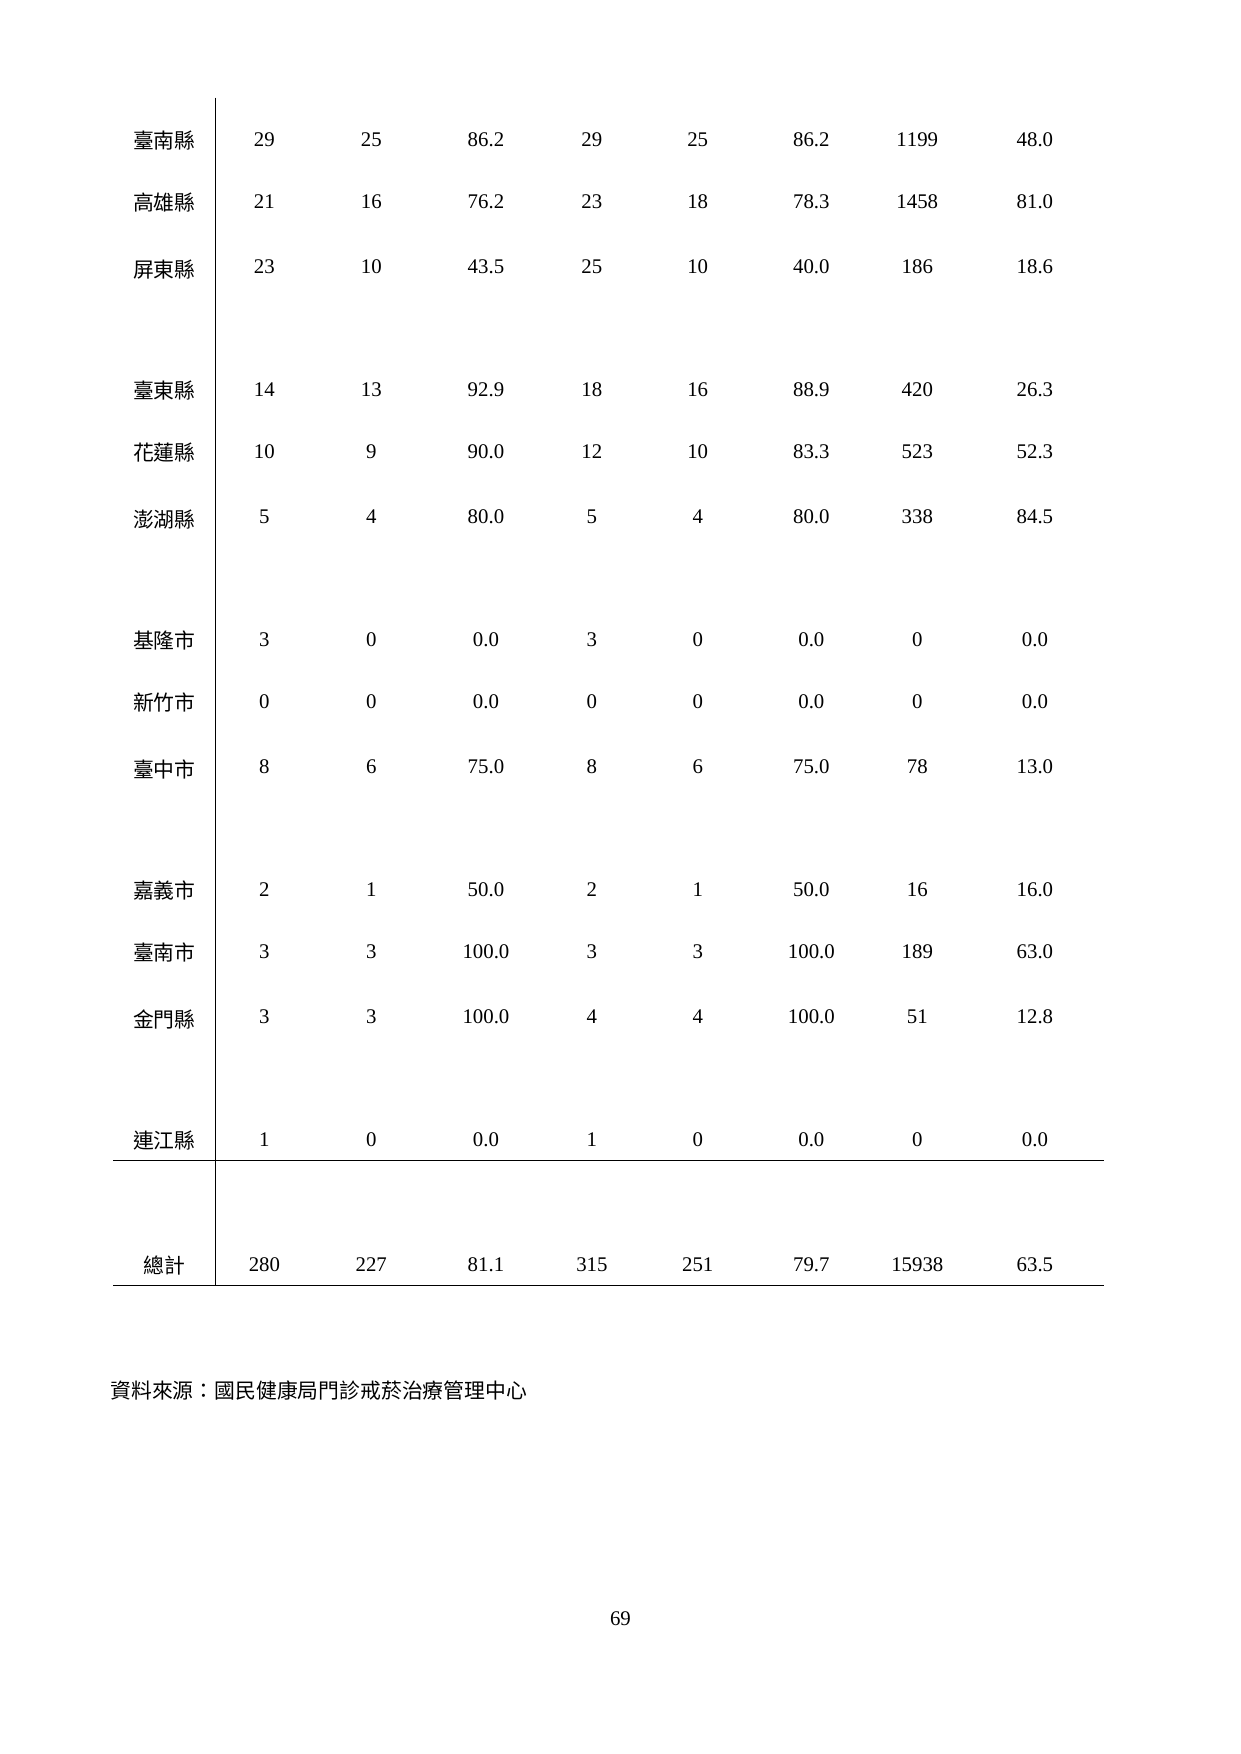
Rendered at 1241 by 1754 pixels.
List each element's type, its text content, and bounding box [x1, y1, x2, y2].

table_cell 13 [313, 289, 429, 410]
table_cell 315 [543, 1161, 641, 1285]
table_cell 189 [868, 910, 966, 972]
table_cell 3 [543, 539, 641, 660]
table_cell 0.0 [429, 539, 543, 660]
table_cell 3 [216, 539, 313, 660]
table_cell 3 [313, 910, 429, 972]
table_cell 100.0 [754, 973, 868, 1039]
table_cell 12 [543, 410, 641, 472]
table_cell 18.6 [966, 223, 1103, 289]
table_cell 81.1 [429, 1161, 543, 1285]
table_cell 0.0 [429, 660, 543, 722]
table_cell 4 [641, 973, 754, 1039]
table_cell 29 [543, 98, 641, 160]
table_cell 16 [641, 289, 754, 410]
table_cell 251 [641, 1161, 754, 1285]
table_cell 25 [543, 223, 641, 289]
table_cell 78.3 [754, 160, 868, 222]
table_cell 21 [216, 160, 313, 222]
table_cell 16 [868, 789, 966, 910]
table_cell 屏東縣 [113, 223, 215, 289]
table_cell 0 [868, 1039, 966, 1160]
table_cell 40.0 [754, 223, 868, 289]
table_cell 金門縣 [113, 973, 215, 1039]
table_cell 84.5 [966, 473, 1103, 539]
table_cell 63.5 [966, 1161, 1103, 1285]
table_cell 75.0 [754, 723, 868, 789]
table_cell 13.0 [966, 723, 1103, 789]
table_cell 420 [868, 289, 966, 410]
table_cell 4 [313, 473, 429, 539]
table_cell 83.3 [754, 410, 868, 472]
table_cell 75.0 [429, 723, 543, 789]
table_cell 0 [216, 660, 313, 722]
table_cell 3 [216, 910, 313, 972]
table_cell 8 [216, 723, 313, 789]
table_cell 0.0 [966, 1039, 1103, 1160]
table_cell 90.0 [429, 410, 543, 472]
table_cell 100.0 [754, 910, 868, 972]
table_cell 14 [216, 289, 313, 410]
table_cell 9 [313, 410, 429, 472]
table_cell 基隆市 [113, 539, 215, 660]
table_cell 1 [543, 1039, 641, 1160]
table_cell 79.7 [754, 1161, 868, 1285]
table_cell 86.2 [754, 98, 868, 160]
table_cell 0 [868, 539, 966, 660]
table_cell 1 [641, 789, 754, 910]
table_cell 0.0 [966, 660, 1103, 722]
table_cell 63.0 [966, 910, 1103, 972]
table_cell 10 [216, 410, 313, 472]
table_cell 523 [868, 410, 966, 472]
table_cell 6 [313, 723, 429, 789]
table_cell 臺南市 [113, 910, 215, 972]
table_cell 2 [543, 789, 641, 910]
table_cell 嘉義市 [113, 789, 215, 910]
table_cell 臺東縣 [113, 289, 215, 410]
table_cell 1199 [868, 98, 966, 160]
table_cell 100.0 [429, 910, 543, 972]
table_cell 花蓮縣 [113, 410, 215, 472]
table_cell 臺南縣 [113, 98, 215, 160]
table_cell 0.0 [966, 539, 1103, 660]
table_cell 10 [641, 223, 754, 289]
table_cell 338 [868, 473, 966, 539]
table_cell 12.8 [966, 973, 1103, 1039]
table_cell 280 [216, 1161, 313, 1285]
table_cell 6 [641, 723, 754, 789]
table_cell 3 [313, 973, 429, 1039]
text 資料來源：國民健康局門診戒菸治療管理中心 [110, 1347, 1092, 1410]
table_cell 25 [313, 98, 429, 160]
table_cell 0 [543, 660, 641, 722]
table_cell 2 [216, 789, 313, 910]
table_cell 15938 [868, 1161, 966, 1285]
table_cell 4 [543, 973, 641, 1039]
table_cell 高雄縣 [113, 160, 215, 222]
table_cell 186 [868, 223, 966, 289]
table_cell 25 [641, 98, 754, 160]
table_cell 0 [641, 539, 754, 660]
table_cell 臺中市 [113, 723, 215, 789]
table_cell 澎湖縣 [113, 473, 215, 539]
table_cell 86.2 [429, 98, 543, 160]
table_cell 51 [868, 973, 966, 1039]
table_cell 0 [641, 660, 754, 722]
table_cell 10 [641, 410, 754, 472]
table_cell 18 [641, 160, 754, 222]
table_cell 76.2 [429, 160, 543, 222]
table_cell 52.3 [966, 410, 1103, 472]
table_cell 10 [313, 223, 429, 289]
table_cell 48.0 [966, 98, 1103, 160]
table_cell 43.5 [429, 223, 543, 289]
table_cell 3 [641, 910, 754, 972]
table_cell 29 [216, 98, 313, 160]
table_cell 88.9 [754, 289, 868, 410]
table_cell 100.0 [429, 973, 543, 1039]
table_cell 8 [543, 723, 641, 789]
table_cell 18 [543, 289, 641, 410]
table_cell 0 [313, 660, 429, 722]
table_cell 0 [313, 539, 429, 660]
table_cell 0.0 [754, 539, 868, 660]
table_cell 4 [641, 473, 754, 539]
table_cell 80.0 [754, 473, 868, 539]
table_cell 92.9 [429, 289, 543, 410]
table_cell 16.0 [966, 789, 1103, 910]
table_cell 0 [868, 660, 966, 722]
table_cell 0.0 [754, 660, 868, 722]
table_cell 78 [868, 723, 966, 789]
table_cell 3 [543, 910, 641, 972]
table_cell 80.0 [429, 473, 543, 539]
table_cell 16 [313, 160, 429, 222]
table_cell 0 [641, 1039, 754, 1160]
table_cell 26.3 [966, 289, 1103, 410]
table_cell 23 [216, 223, 313, 289]
table_cell 1 [216, 1039, 313, 1160]
table_cell 總計 [113, 1161, 215, 1285]
table_cell 23 [543, 160, 641, 222]
table_cell 50.0 [754, 789, 868, 910]
table_cell 5 [543, 473, 641, 539]
table_cell 5 [216, 473, 313, 539]
table_cell 1 [313, 789, 429, 910]
table_cell 1458 [868, 160, 966, 222]
table_cell 227 [313, 1161, 429, 1285]
table_cell 0.0 [429, 1039, 543, 1160]
table_cell 連江縣 [113, 1039, 215, 1160]
table_cell 0.0 [754, 1039, 868, 1160]
table_cell 3 [216, 973, 313, 1039]
table_cell 50.0 [429, 789, 543, 910]
table_cell 0 [313, 1039, 429, 1160]
table_cell 81.0 [966, 160, 1103, 222]
table_cell 新竹市 [113, 660, 215, 722]
